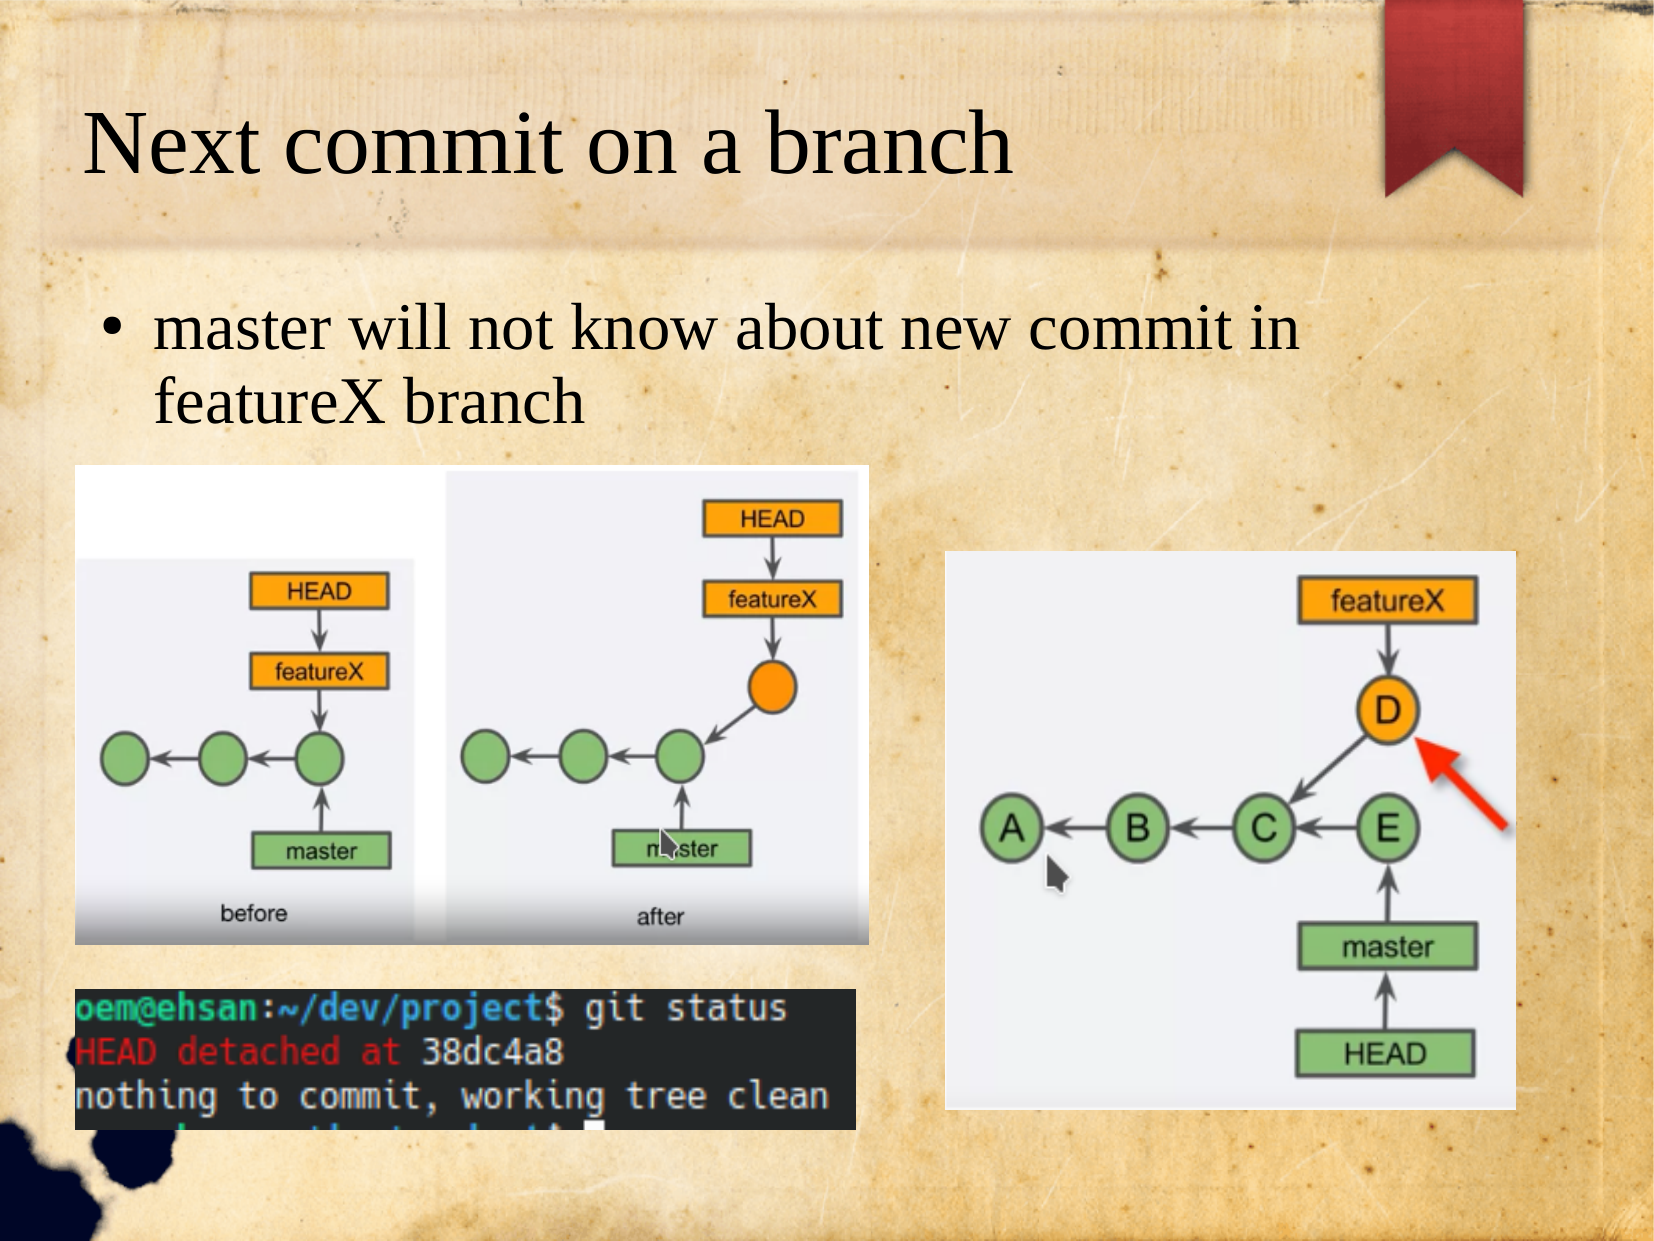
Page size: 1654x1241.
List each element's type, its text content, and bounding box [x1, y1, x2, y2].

title Next commit on a branch [82, 49, 1347, 237]
list master will not know about new commit in featureX branch [82, 290, 1538, 1010]
picture [0, 0, 1654, 1241]
